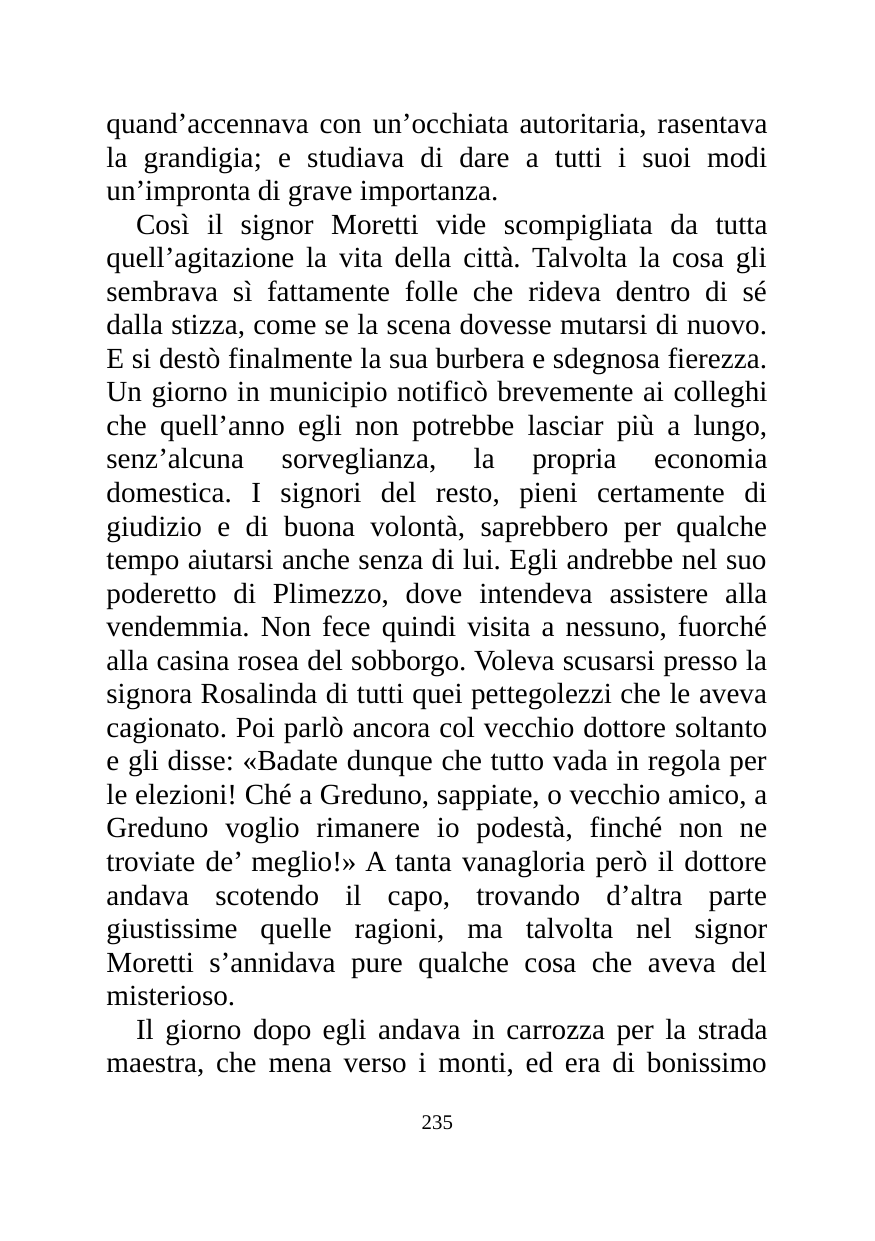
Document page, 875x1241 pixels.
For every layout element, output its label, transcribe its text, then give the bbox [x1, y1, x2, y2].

text quand’accennava con un’occhiata autoritaria, rasentava la grandigia; e studiava di dare a tutti i suoi modi un’impronta di grave importanza. [106, 106, 768, 207]
text Così il signor Moretti vide scompigliata da tutta quell’agitazione la vita della città. Talvolta la cosa gli sembrava sì fattamente folle che rideva dentro di sé dalla stizza, come se la scena dovesse mutarsi di nuovo. E si destò finalmente la sua burbera e sdegnosa fierezza. Un giorno in municipio notificò brevemente ai colleghi che quell’anno egli non potrebbe lasciar più a lungo, senz’alcuna sorveglianza, la propria economia domestica. I signori del resto, pieni certamente di giudizio e di buona volontà, saprebbero per qualche tempo aiutarsi anche senza di lui. Egli andrebbe nel suo poderetto di Plimezzo, dove intendeva assistere alla vendemmia. Non fece quindi visita a nessuno, fuorché alla casina rosea del sobborgo. Voleva scusarsi presso la signora Rosalinda di tutti quei pettegolezzi che le aveva cagionato. Poi parlò ancora col vecchio dottore soltanto e gli disse: «Badate dunque che tutto vada in regola per le elezioni! Ché a Greduno, sappiate, o vecchio amico, a Greduno voglio rimanere io podestà, finché non ne troviate de’ meglio!» A tanta vanagloria però il dottore andava scotendo il capo, trovando d’altra parte giustissime quelle ragioni, ma talvolta nel signor Moretti s’annidava pure qualche cosa che aveva del misterioso. [106, 207, 768, 1012]
text Il giorno dopo egli andava in carrozza per la strada maestra, che mena verso i monti, ed era di bonissimo [106, 1012, 768, 1079]
